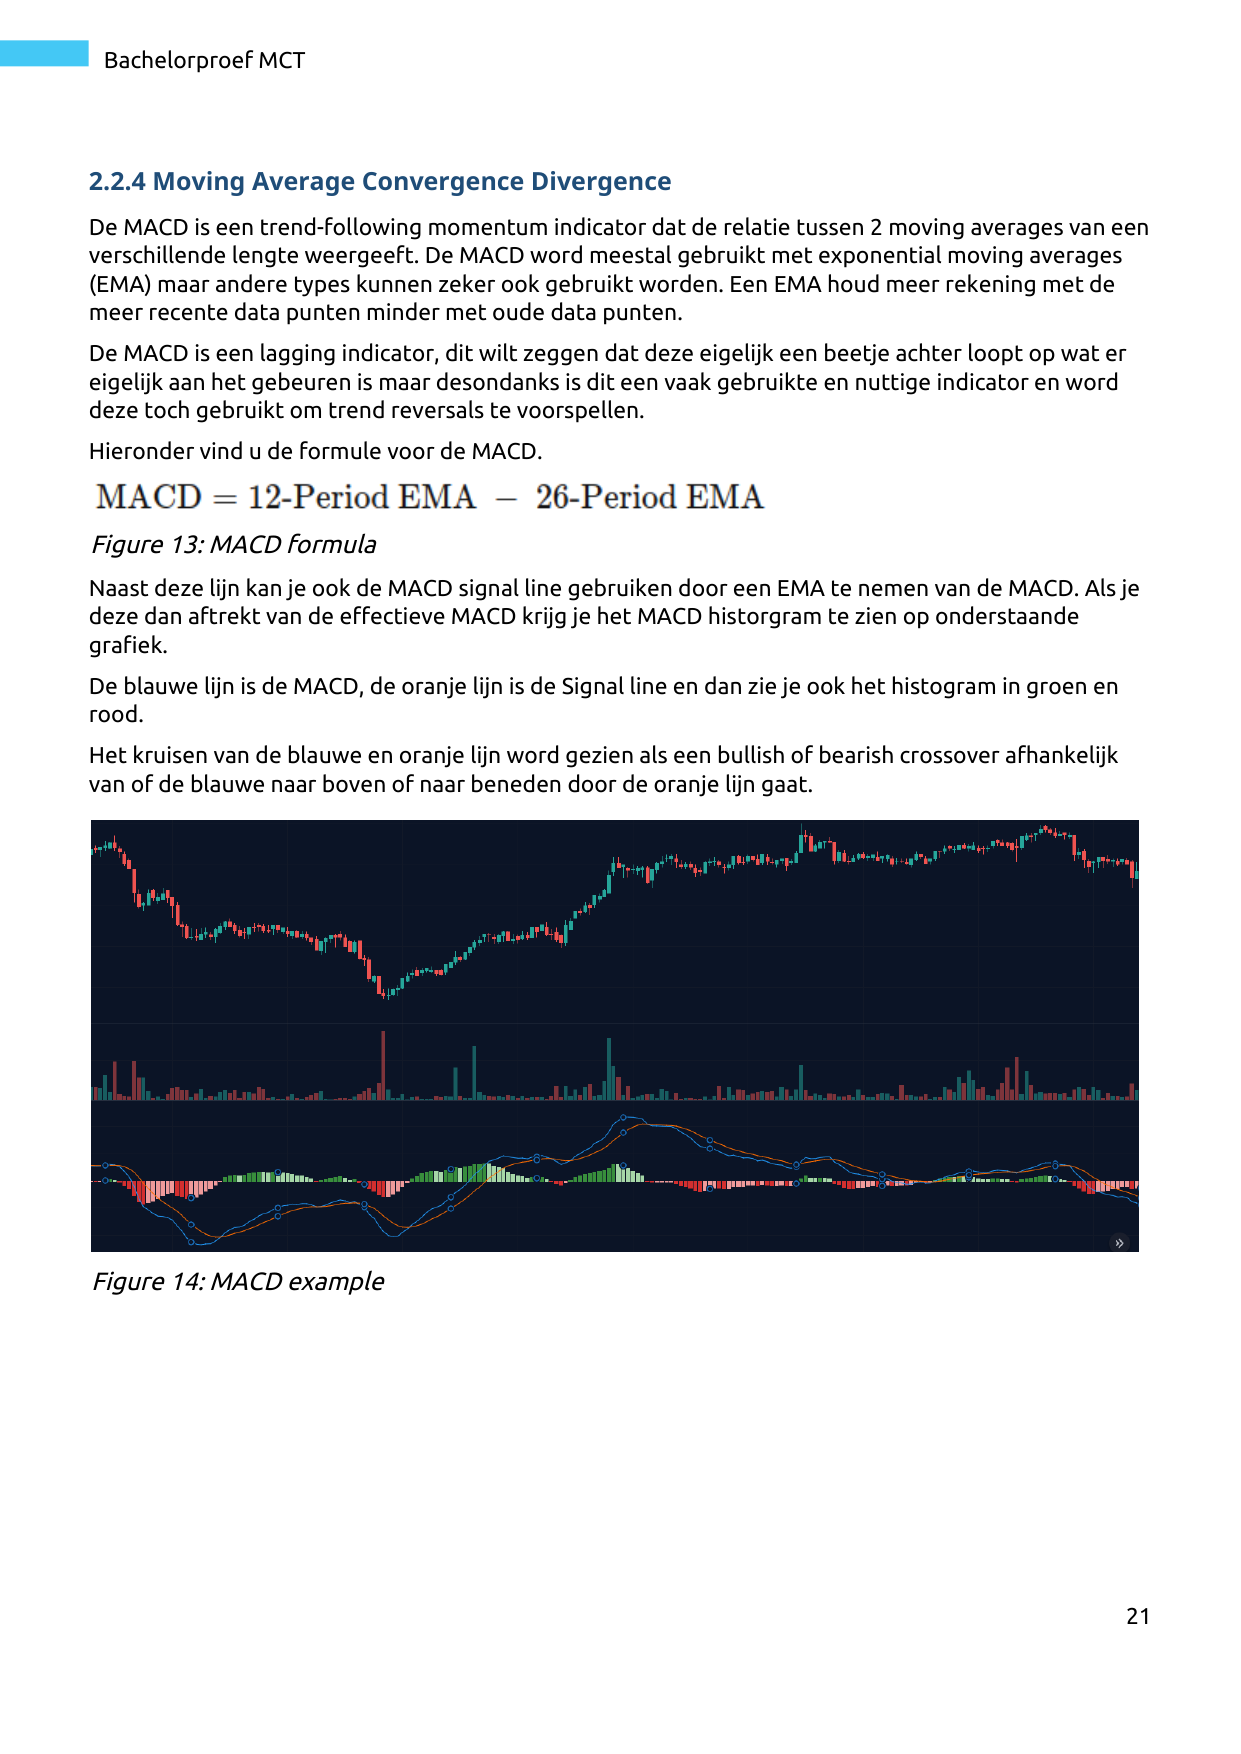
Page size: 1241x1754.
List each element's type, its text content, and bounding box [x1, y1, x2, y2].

text De blauwe lijn is de MACD, de oranje lijn is de Signal line en dan zie je ook het histogram in groen en rood. [89, 672, 1152, 727]
text De MACD is een trend-following momentum indicator dat de relatie tussen 2 moving averages van een verschillende lengte weergeeft. De MACD word meestal gebruikt met exponential moving averages (EMA) maar andere types kunnen zeker ook gebruikt worden. Een EMA houd meer rekening met de meer recente data punten minder met oude data punten. [89, 213, 1152, 325]
text Naast deze lijn kan je ook de MACD signal line gebruiken door een EMA te nemen van de MACD. Als je deze dan aftrekt van de effectieve MACD krijg je het MACD historgram te zien op onderstaande grafiek. [89, 466, 1152, 658]
text Figure 14: MACD example [91, 1252, 1139, 1295]
subtitle 2.2.4 Moving Average Convergence Divergence [89, 164, 1152, 198]
picture [93, 478, 770, 515]
text Figure 13: MACD formula [90, 478, 773, 558]
text Het kruisen van de blauwe en oranje lijn word gezien als een bullish of bearish crossover afhankelijk van of de blauwe naar boven of naar beneden door de oranje lijn gaat. [89, 742, 1152, 796]
text Hieronder vind u de formule voor de MACD. [89, 437, 1152, 464]
text De MACD is een lagging indicator, dit wilt zeggen dat deze eigelijk een beetje achter loopt op wat er eigelijk aan het gebeuren is maar desondanks is dit een vaak gebruikte en nuttige indicator en word deze toch gebruikt om trend reversals te voorspellen. [89, 339, 1152, 423]
picture [91, 820, 1139, 1252]
